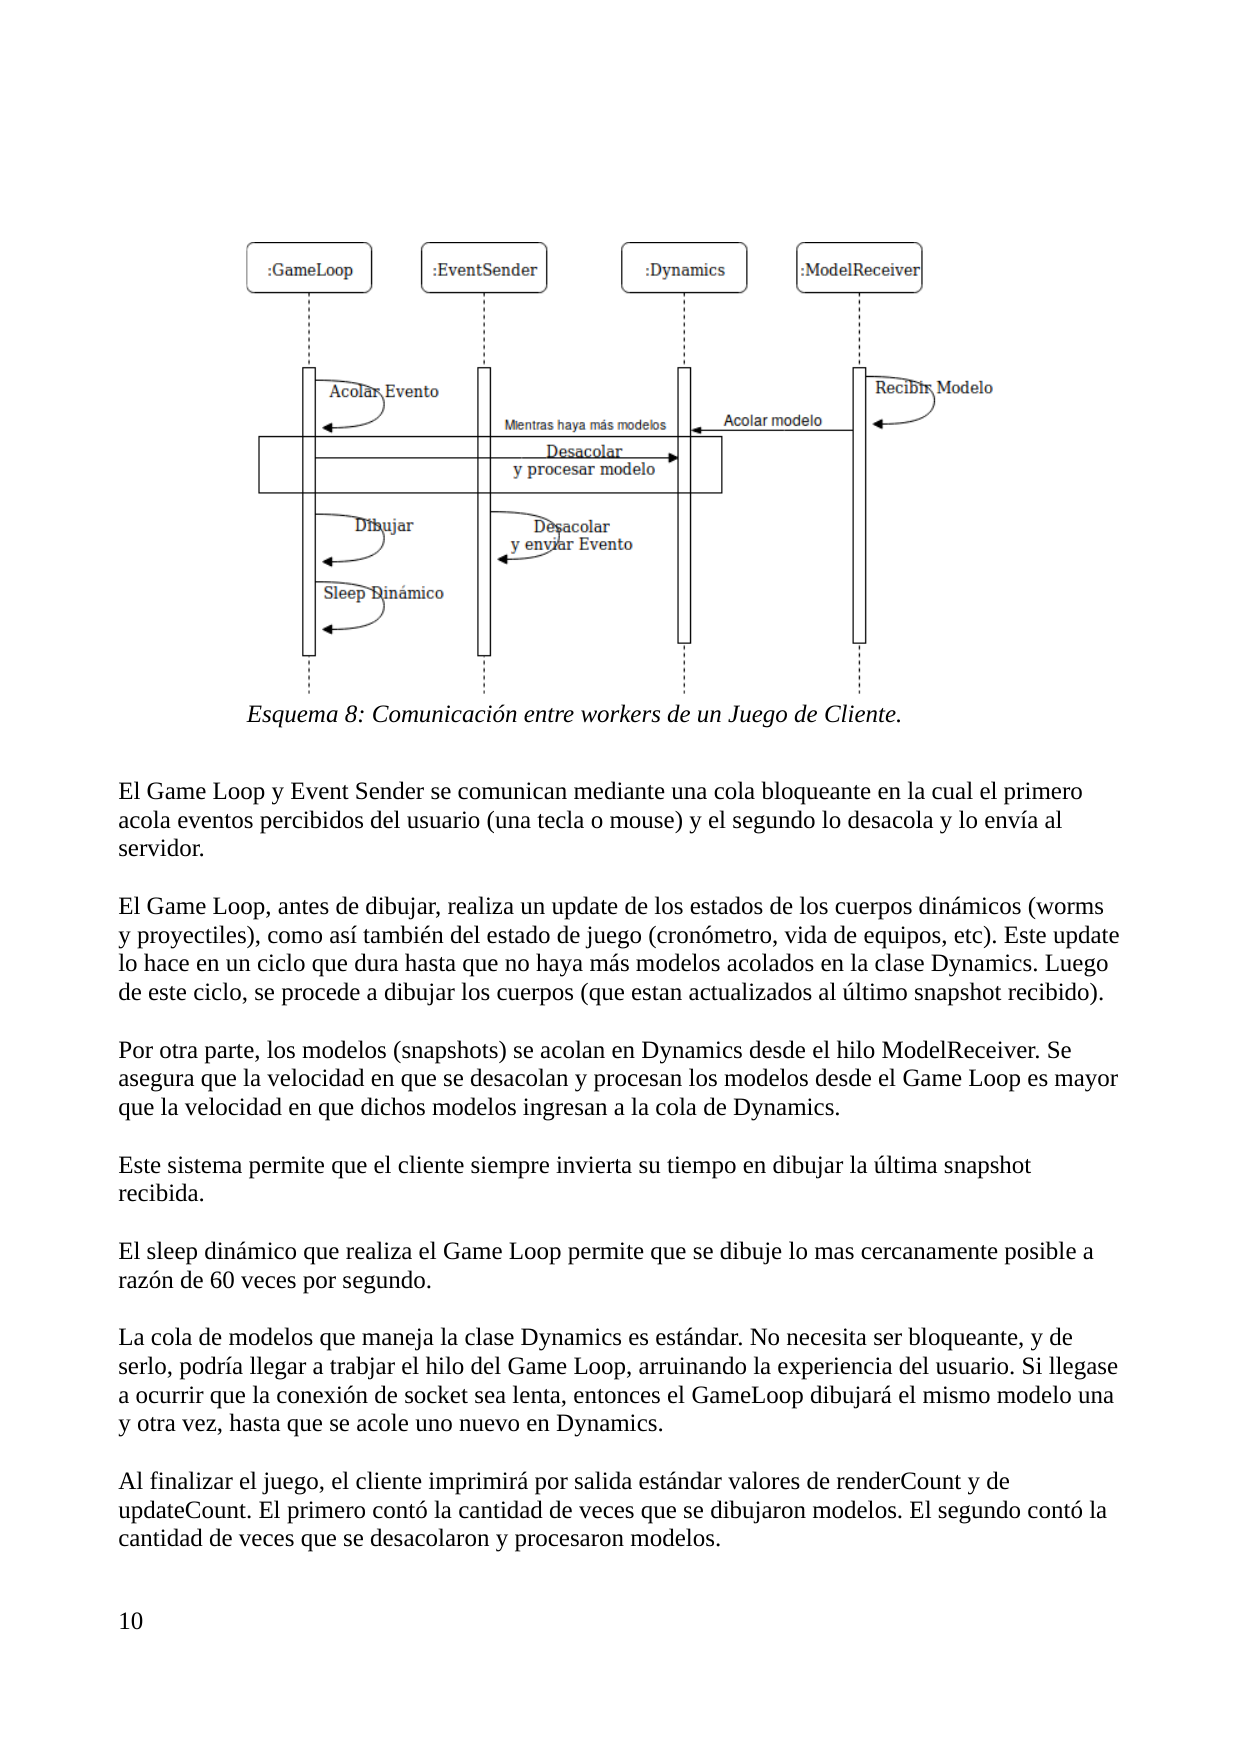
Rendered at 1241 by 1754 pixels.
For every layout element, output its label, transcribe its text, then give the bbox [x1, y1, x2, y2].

text El sleep dinámico que realiza el Game Loop permite que se dibuje lo mas cercanamente posible a razón de 60 veces por segundo. [118, 1236, 1122, 1293]
picture [246, 242, 994, 694]
text El Game Loop y Event Sender se comunican mediante una cola bloqueante en la cual el primero acola eventos percibidos del usuario (una tecla o mouse) y el segundo lo desacola y lo envía al servidor. [118, 776, 1122, 862]
text Al finalizar el juego, el cliente imprimirá por salida estándar valores de renderCount y de updateCount. El primero contó la cantidad de veces que se dibujaron modelos. El segundo contó la cantidad de veces que se desacolaron y procesaron modelos. [118, 1466, 1122, 1552]
text La cola de modelos que maneja la clase Dynamics es estándar. No necesita ser bloqueante, y de serlo, podría llegar a trabjar el hilo del Game Loop, arruinando la experiencia del usuario. Si llegase a ocurrir que la conexión de socket sea lenta, entonces el GameLoop dibujará el mismo modelo una y otra vez, hasta que se acole uno nuevo en Dynamics. [118, 1322, 1122, 1437]
text El Game Loop, antes de dibujar, realiza un update de los estados de los cuerpos dinámicos (worms y proyectiles), como así también del estado de juego (cronómetro, vida de equipos, etc). Este update lo hace en un ciclo que dura hasta que no haya más modelos acolados en la clase Dynamics. Luego de este ciclo, se procede a dibujar los cuerpos (que estan actualizados al último snapshot recibido). [118, 891, 1122, 1006]
text Este sistema permite que el cliente siempre invierta su tiempo en dibujar la última snapshot recibida. [118, 1150, 1122, 1207]
text Por otra parte, los modelos (snapshots) se acolan en Dynamics desde el hilo ModelReceiver. Se asegura que la velocidad en que se desacolan y procesan los modelos desde el Game Loop es mayor que la velocidad en que dichos modelos ingresan a la cola de Dynamics. [118, 1035, 1122, 1121]
text Esquema 8: Comunicación entre workers de un Juego de Cliente. [247, 694, 994, 728]
